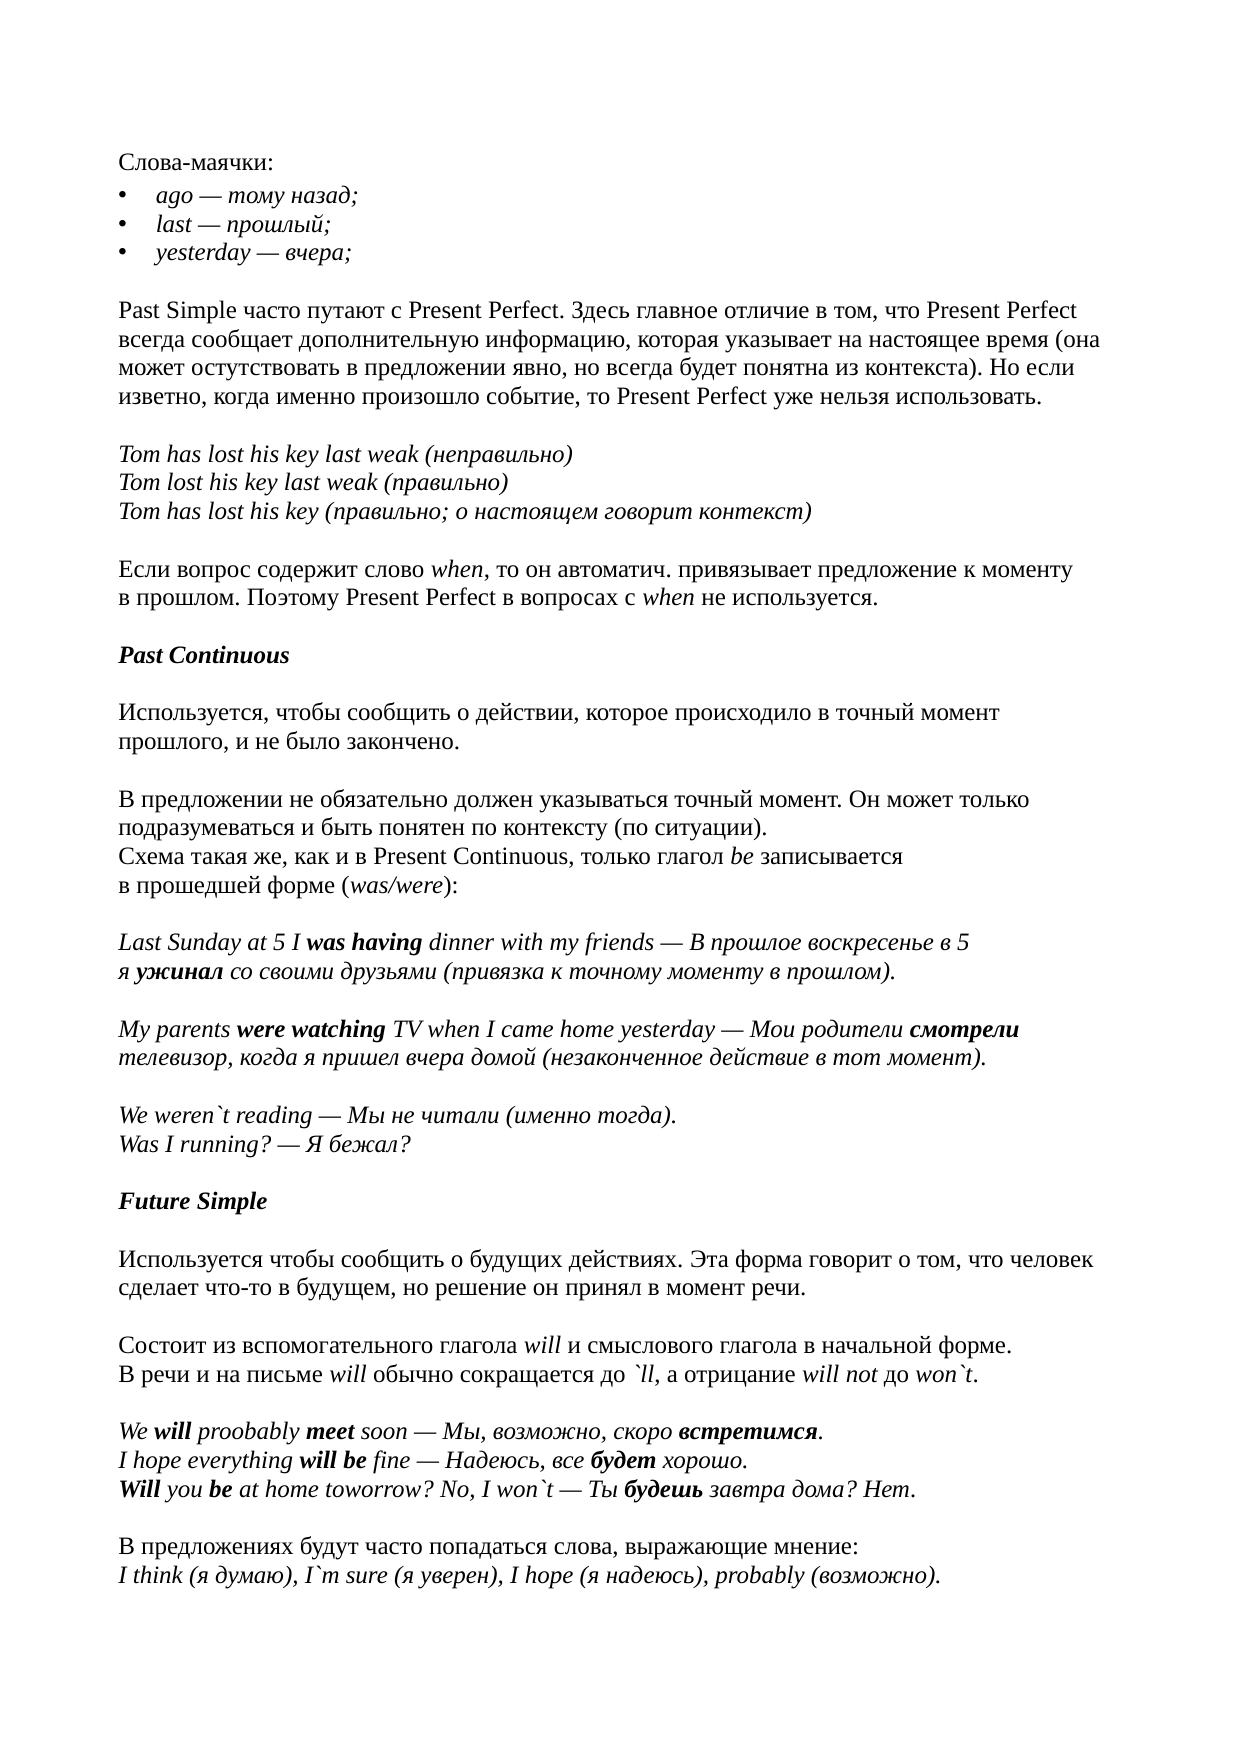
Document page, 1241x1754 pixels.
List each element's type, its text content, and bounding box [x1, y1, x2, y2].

text Используется чтобы сообщить о будущих действиях. Эта форма говорит о том, что человек сделает что-то в будущем, но решение он принял в момент речи. [118, 1244, 1122, 1301]
text I hope everything will be fine — Надеюсь, все будет хорошо. [118, 1445, 1122, 1474]
text Was I running? — Я бежал? [118, 1129, 1122, 1157]
list yesterday — вчера; [118, 237, 1122, 266]
text В речи и на письме will обычно сокращается до `ll, а отрицание will not до won`t. [118, 1359, 1122, 1387]
text Tom has lost his key (правильно; о настоящем говорит контекст) [118, 496, 1122, 525]
text Past Continuous [118, 640, 1122, 669]
text Future Simple [118, 1186, 1122, 1215]
text Last Sunday at 5 I was having dinner with my friends — В прошлое воскресенье в 5 [118, 927, 1122, 956]
text Tom has lost his key last weak (неправильно) [118, 439, 1122, 467]
list last — прошлый; [118, 209, 1122, 237]
text В предложении не обязательно должен указываться точный момент. Он может только подразумеваться и быть понятен по контексту (по ситуации). [118, 784, 1122, 841]
text в прошлом. Поэтому Present Perfect в вопросах с when не используется. [118, 582, 1122, 611]
text My parents were watching TV when I came home yesterday — Мои родители смотрели телевизор, когда я пришел вчера домой (незаконченное действие в тот момент). [118, 1014, 1122, 1071]
text I think (я думаю), I`m sure (я уверен), I hope (я надеюсь), probably (возможно). [118, 1560, 1122, 1589]
list ago — тому назад; [118, 180, 1122, 209]
text В предложениях будут часто попадаться слова, выражающие мнение: [118, 1531, 1122, 1560]
text прошлого, и не было закончено. [118, 726, 1122, 755]
text Will you be at home toworrow? No, I won`t — Ты будешь завтра дома? Нет. [118, 1474, 1122, 1502]
text Состоит из вспомогательного глагола will и смыслового глагола в начальной форме. [118, 1330, 1122, 1359]
text Tom lost his key last weak (правильно) [118, 467, 1122, 496]
text Если вопрос содержит слово when, то он автоматич. привязывает предложение к моменту [118, 554, 1122, 582]
text в прошедшей форме (was/were): [118, 870, 1122, 899]
text Cхема такая же, как и в Present Continuous, только глагол be записывается [118, 841, 1122, 870]
text We weren`t reading — Мы не читали (именно тогда). [118, 1100, 1122, 1129]
text Слова-маячки: [118, 147, 1122, 176]
text Past Simple часто путают с Present Perfect. Здесь главное отличие в том, что Present Perfect всегда сообщает дополнительную информацию, которая указывает на настоящее время (она может остутствовать в предложении явно, но всегда будет понятна из контекста). Но если изветно, когда именно произошло событие, то Present Perfect уже нельзя использовать. [118, 295, 1122, 410]
text я ужинал со своими друзьями (привязка к точному моменту в прошлом). [118, 956, 1122, 985]
text Используется, чтобы сообщить о действии, которое происходило в точный момент [118, 697, 1122, 726]
text We will proobably meet soon — Мы, возможно, скоро встретимся. [118, 1416, 1122, 1445]
